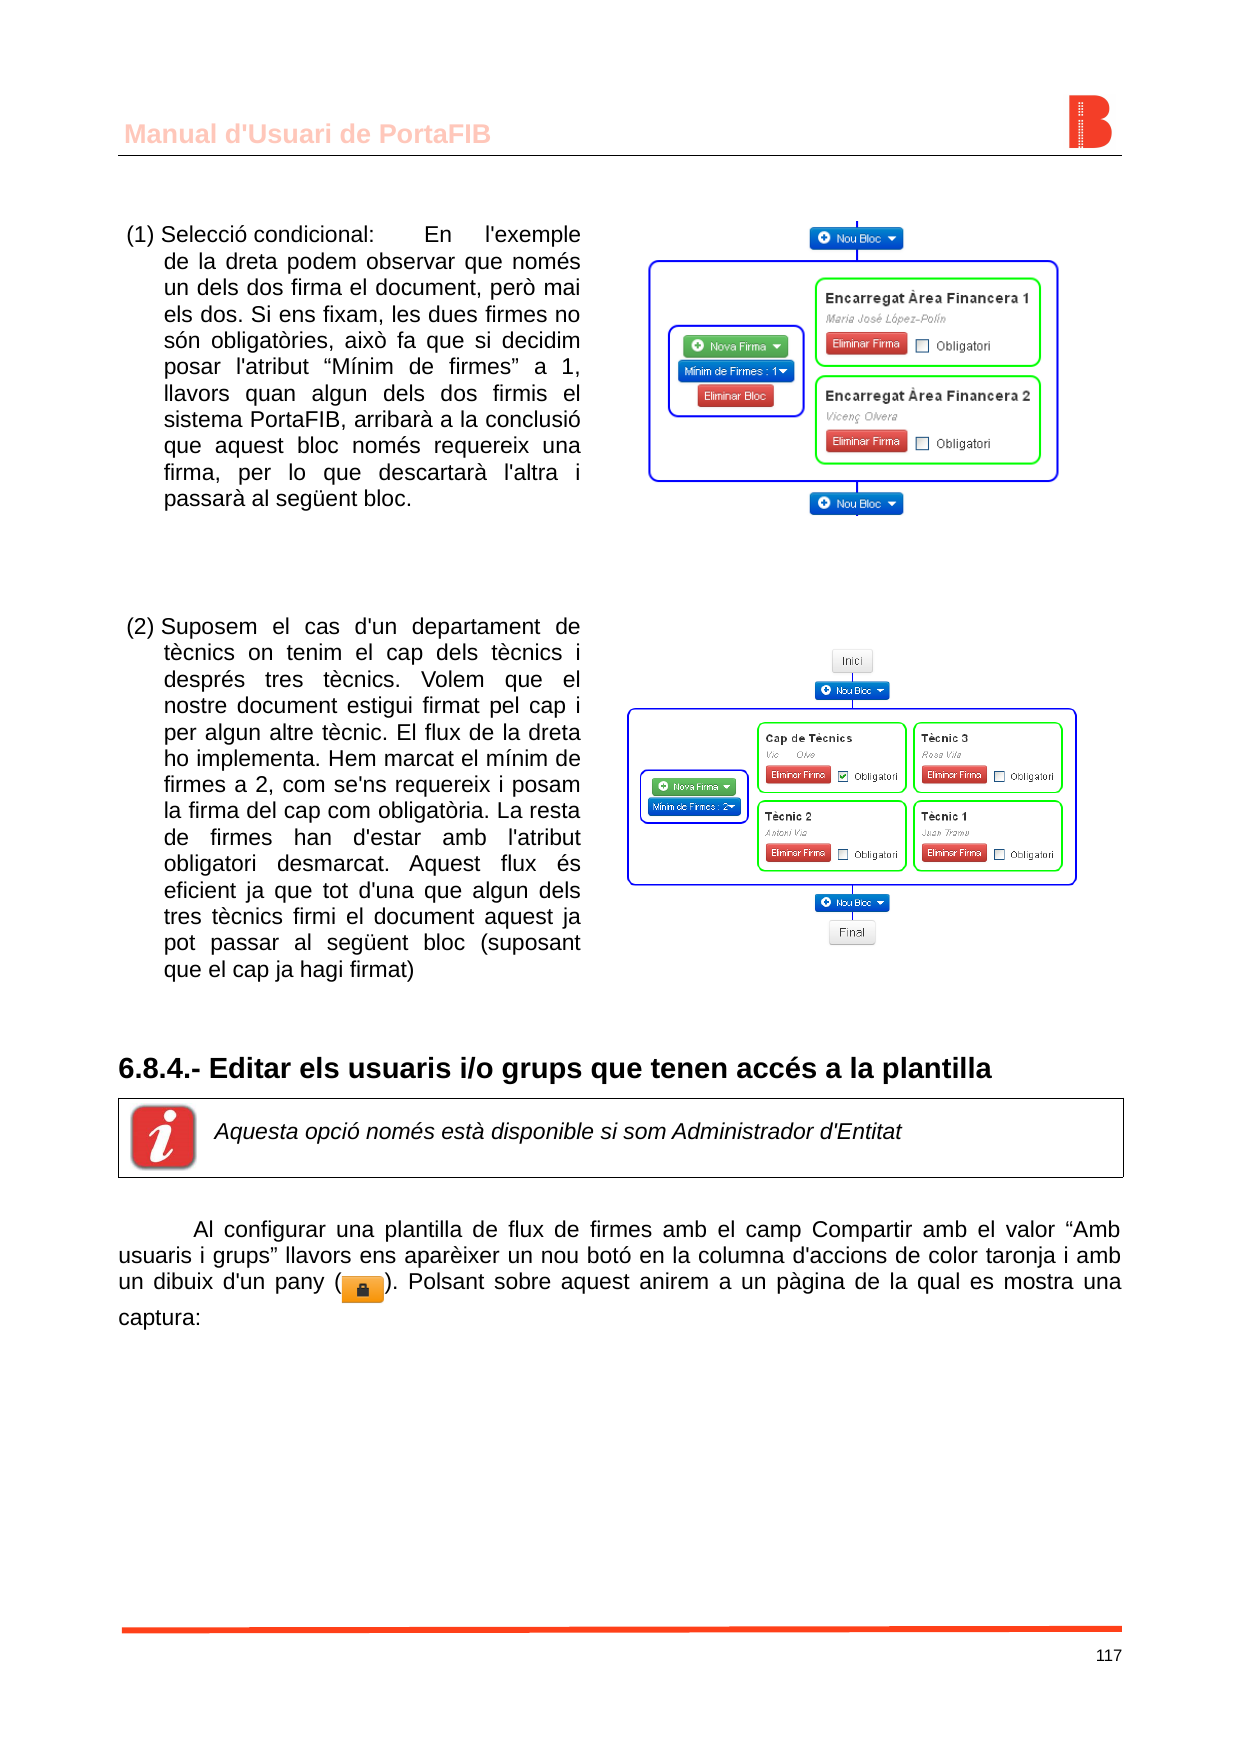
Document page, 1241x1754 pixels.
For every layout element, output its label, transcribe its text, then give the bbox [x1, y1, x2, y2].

subtitle Editar els usuaris i/o grups que tenen accés a la plantilla [118, 1052, 1122, 1085]
picture [617, 640, 1092, 955]
table_header Aquesta opció només està disponible si som Administrador d'Entitat [209, 1099, 1123, 1177]
table_cell Suposem el cas d'un departament de tècnics on tenim el cap dels tècnics i després tres tècnics. Volem que el nostre document estigui firmat pel cap i per algun altre tècnic. El flux de la dreta ho implementa. Hem marcat el mínim de firmes a 2, com se'ns requereix i posam la firma del cap com obligatòria. La resta de firmes han d'estar amb l'atribut obligatori desmarcat. Aquest flux és eficient ja que tot d'una que algun dels tres tècnics firmi el document aquest ja pot passar al següent bloc (suposant que el cap ja hagi firmat) [118, 607, 587, 1000]
table_header [119, 1099, 209, 1177]
picture [341, 1275, 385, 1304]
table_header [587, 216, 1122, 607]
table_cell [587, 607, 1122, 1000]
picture [129, 1103, 198, 1171]
text Al configurar una plantilla de flux de firmes amb el camp Compartir amb el valor “Amb usuaris i grups” llavors ens aparèixer un nou botó en la columna d'accions de color taronja i amb un dibuix d'un pany (). Polsant sobre aquest anirem a un pàgina de la qual es mostra una captura: [118, 1216, 1122, 1330]
picture [1063, 94, 1117, 150]
picture [633, 221, 1075, 516]
table_header Selecció condicional: En l'exemple de la dreta podem observar que només un dels dos firma el document, però mai els dos. Si ens fixam, les dues firmes no són obligatòries, això fa que si decidim posar l'atribut “Mínim de firmes” a 1, llavors quan algun dels dos firmis el sistema PortaFIB, arribarà a la conclusió que aquest bloc només requereix una firma, per lo que descartarà l'altra i passarà al següent bloc. [118, 216, 587, 607]
